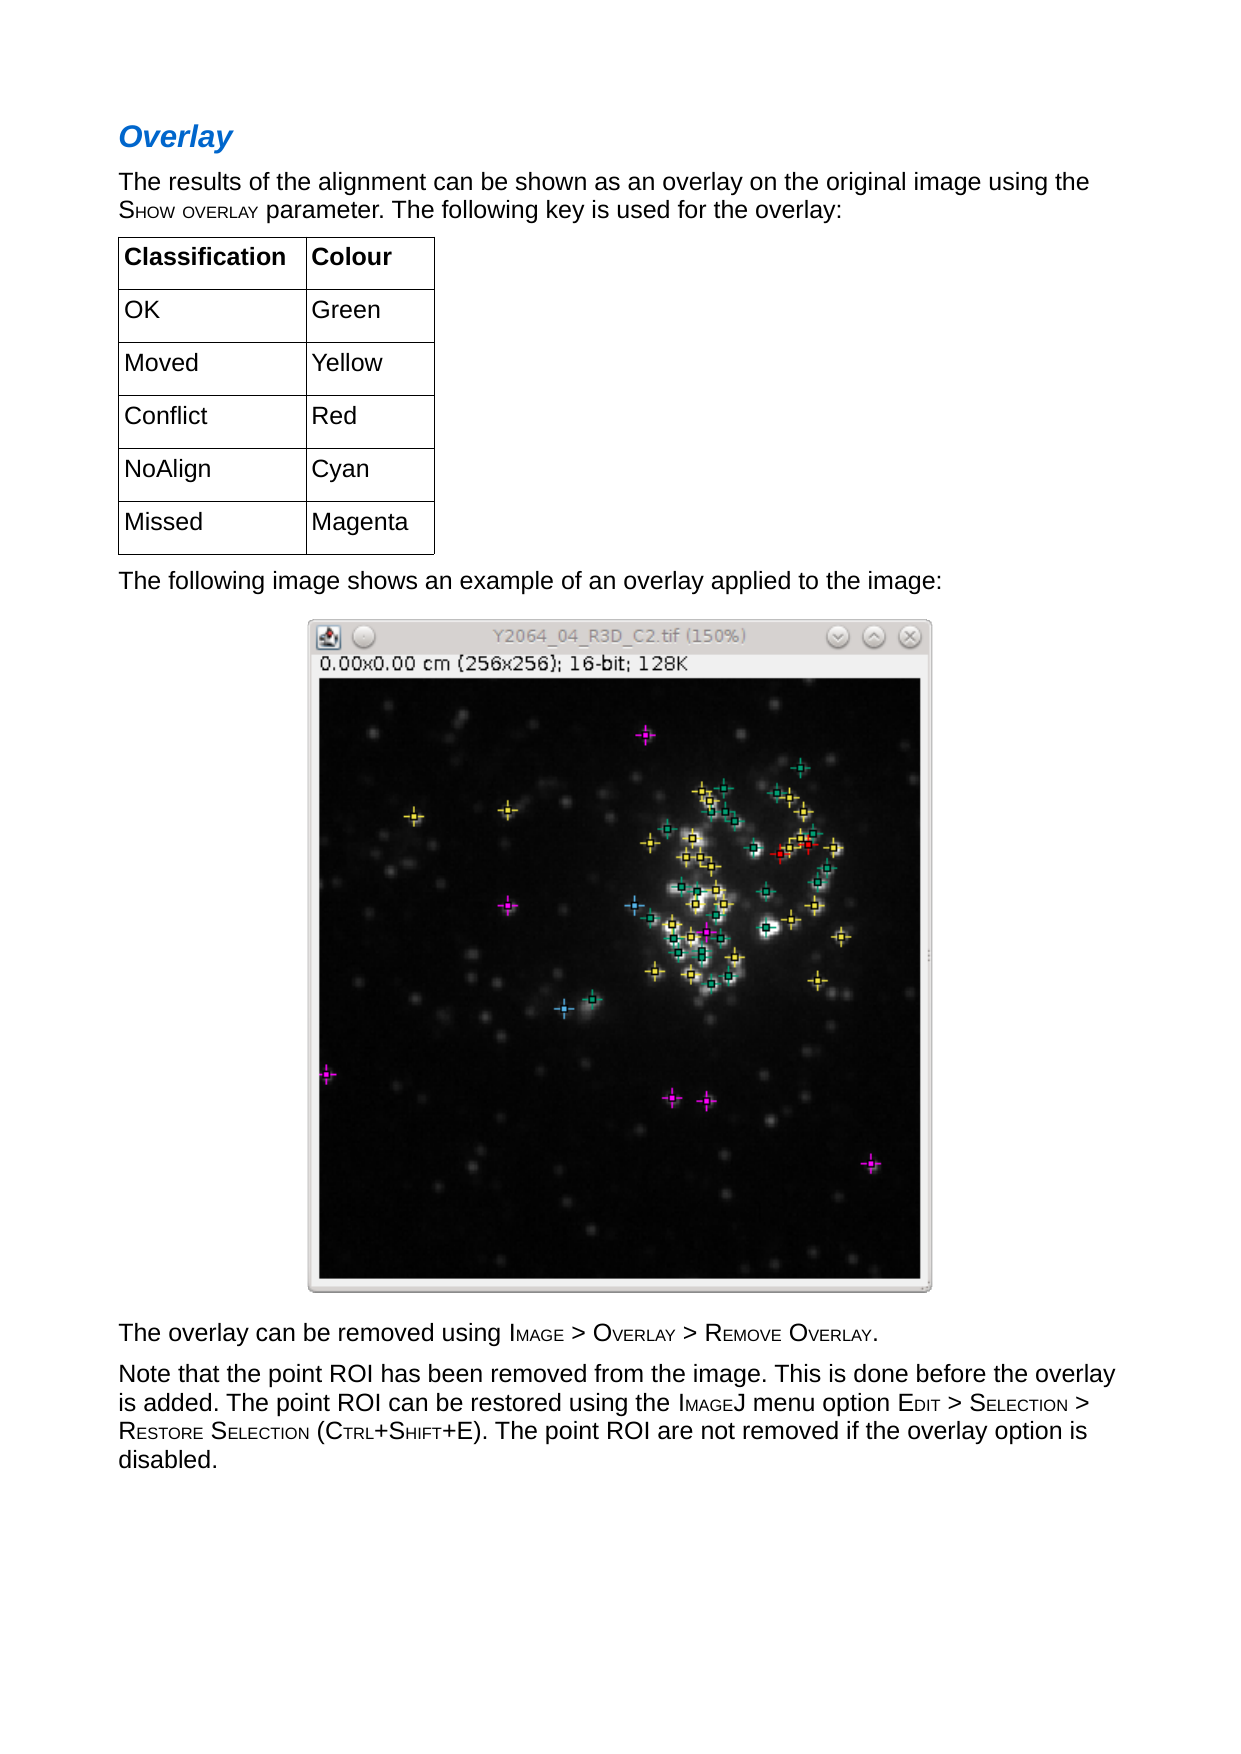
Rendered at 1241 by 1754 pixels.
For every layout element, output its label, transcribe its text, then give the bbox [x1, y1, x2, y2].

text Note that the point ROI has been removed from the image. This is done before the overlay is added. The point ROI can be restored using the ImageJ menu option Edit > Selection > Restore Selection (Ctrl+Shift+E). The point ROI are not removed if the overlay option is disabled. [118, 1359, 1122, 1474]
table_cell Yellow [307, 343, 434, 395]
table_cell Missed [119, 502, 306, 553]
table_cell Conflict [119, 396, 306, 448]
table_cell Red [307, 396, 434, 448]
table_cell OK [119, 290, 306, 342]
table_header Colour [307, 238, 434, 289]
table_cell NoAlign [119, 449, 306, 501]
table_cell Moved [119, 343, 306, 395]
table_header Classification [119, 238, 306, 289]
subtitle Overlay [118, 118, 1122, 154]
picture [307, 619, 933, 1293]
table_cell Magenta [307, 502, 434, 553]
text The following image shows an example of an overlay applied to the image: [118, 566, 1122, 595]
table_cell Cyan [307, 449, 434, 501]
text The results of the alignment can be shown as an overlay on the original image using the Show overlay parameter. The following key is used for the overlay: [118, 167, 1122, 224]
table_cell Green [307, 290, 434, 342]
text The overlay can be removed using Image > Overlay > Remove Overlay. [118, 1318, 1122, 1346]
